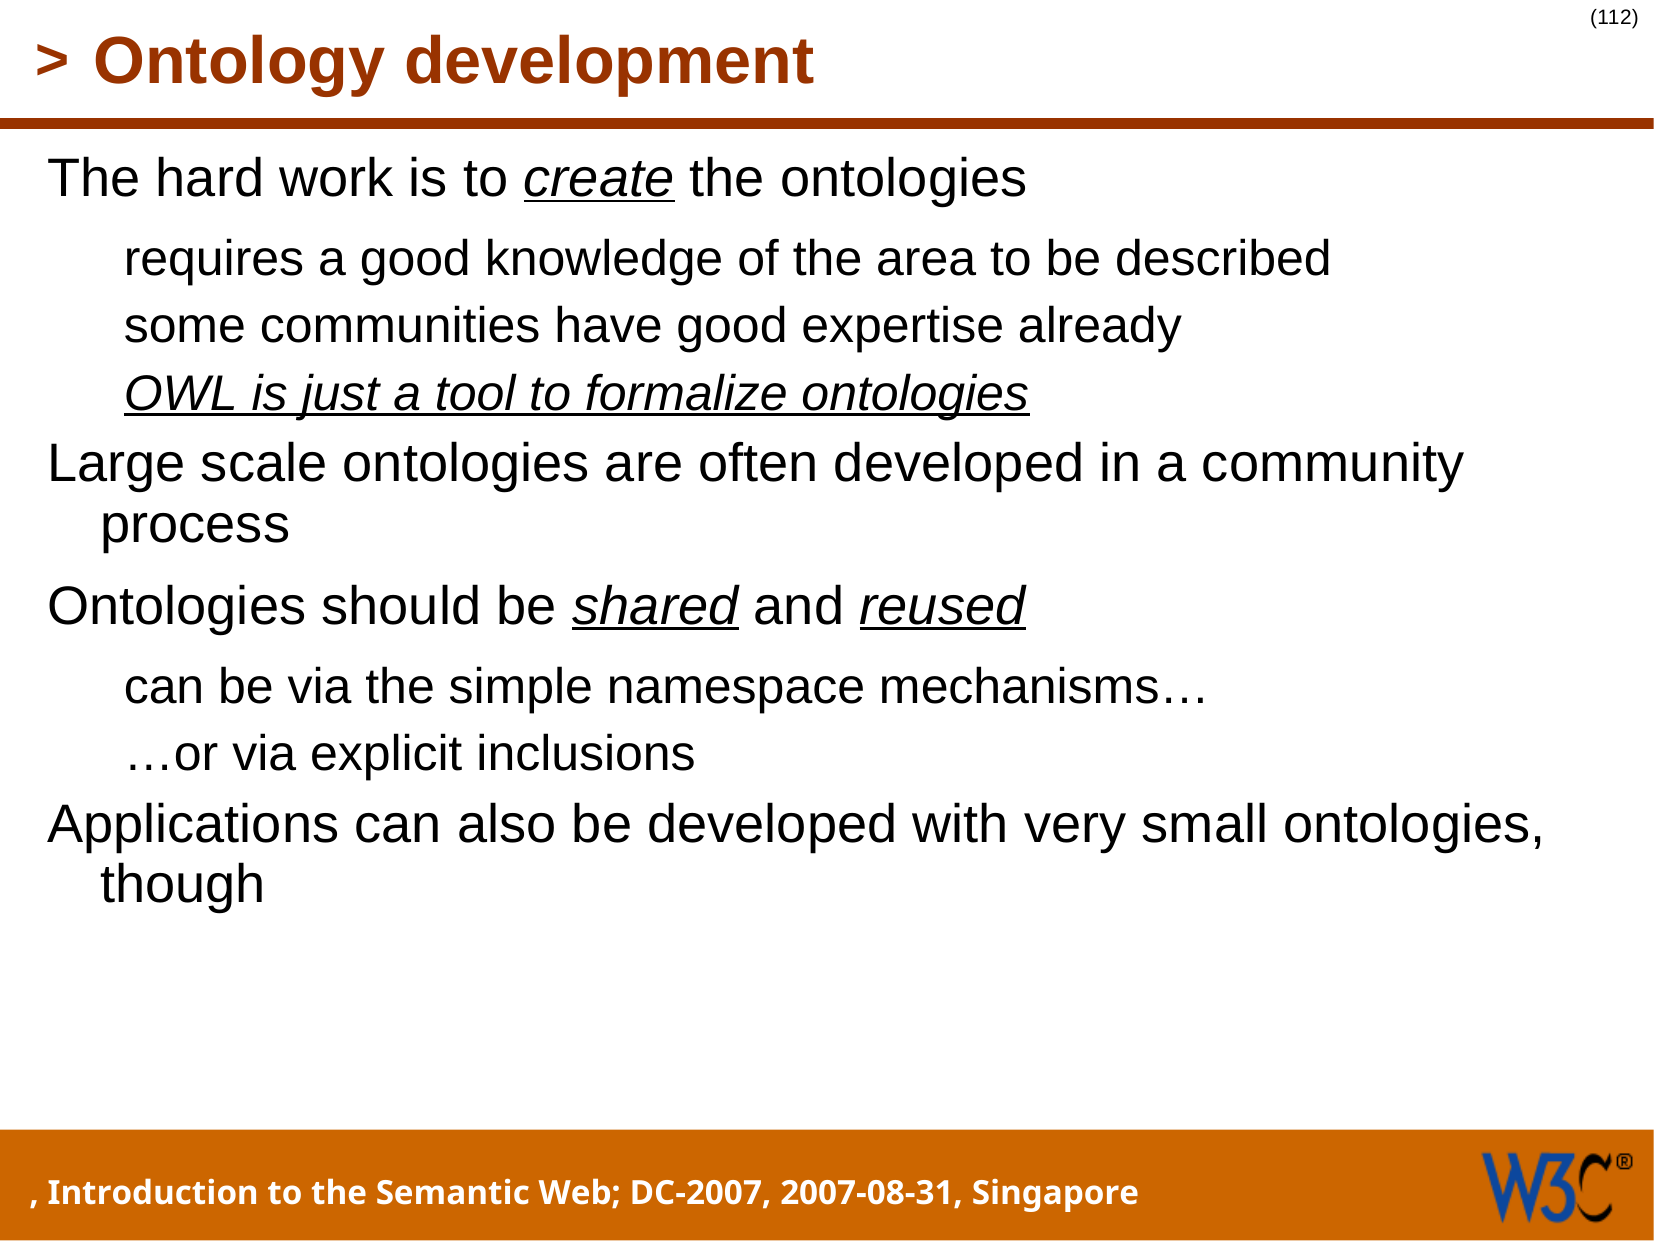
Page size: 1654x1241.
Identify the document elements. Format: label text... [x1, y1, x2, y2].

picture [1477, 1149, 1639, 1228]
title Ontology development [93, 7, 1493, 111]
list The hard work is to create the ontologies requires a good knowledge of the area to be described some communities have good expertise already OWL is just a tool to formalize ontologies Large scale ontologies are often developed in a community process Ontologies should be shared and reused can be via the simple namespace mechanisms… …or via explicit inclusions Applications can also be developed with very small ontologies, though [29, 147, 1624, 1119]
